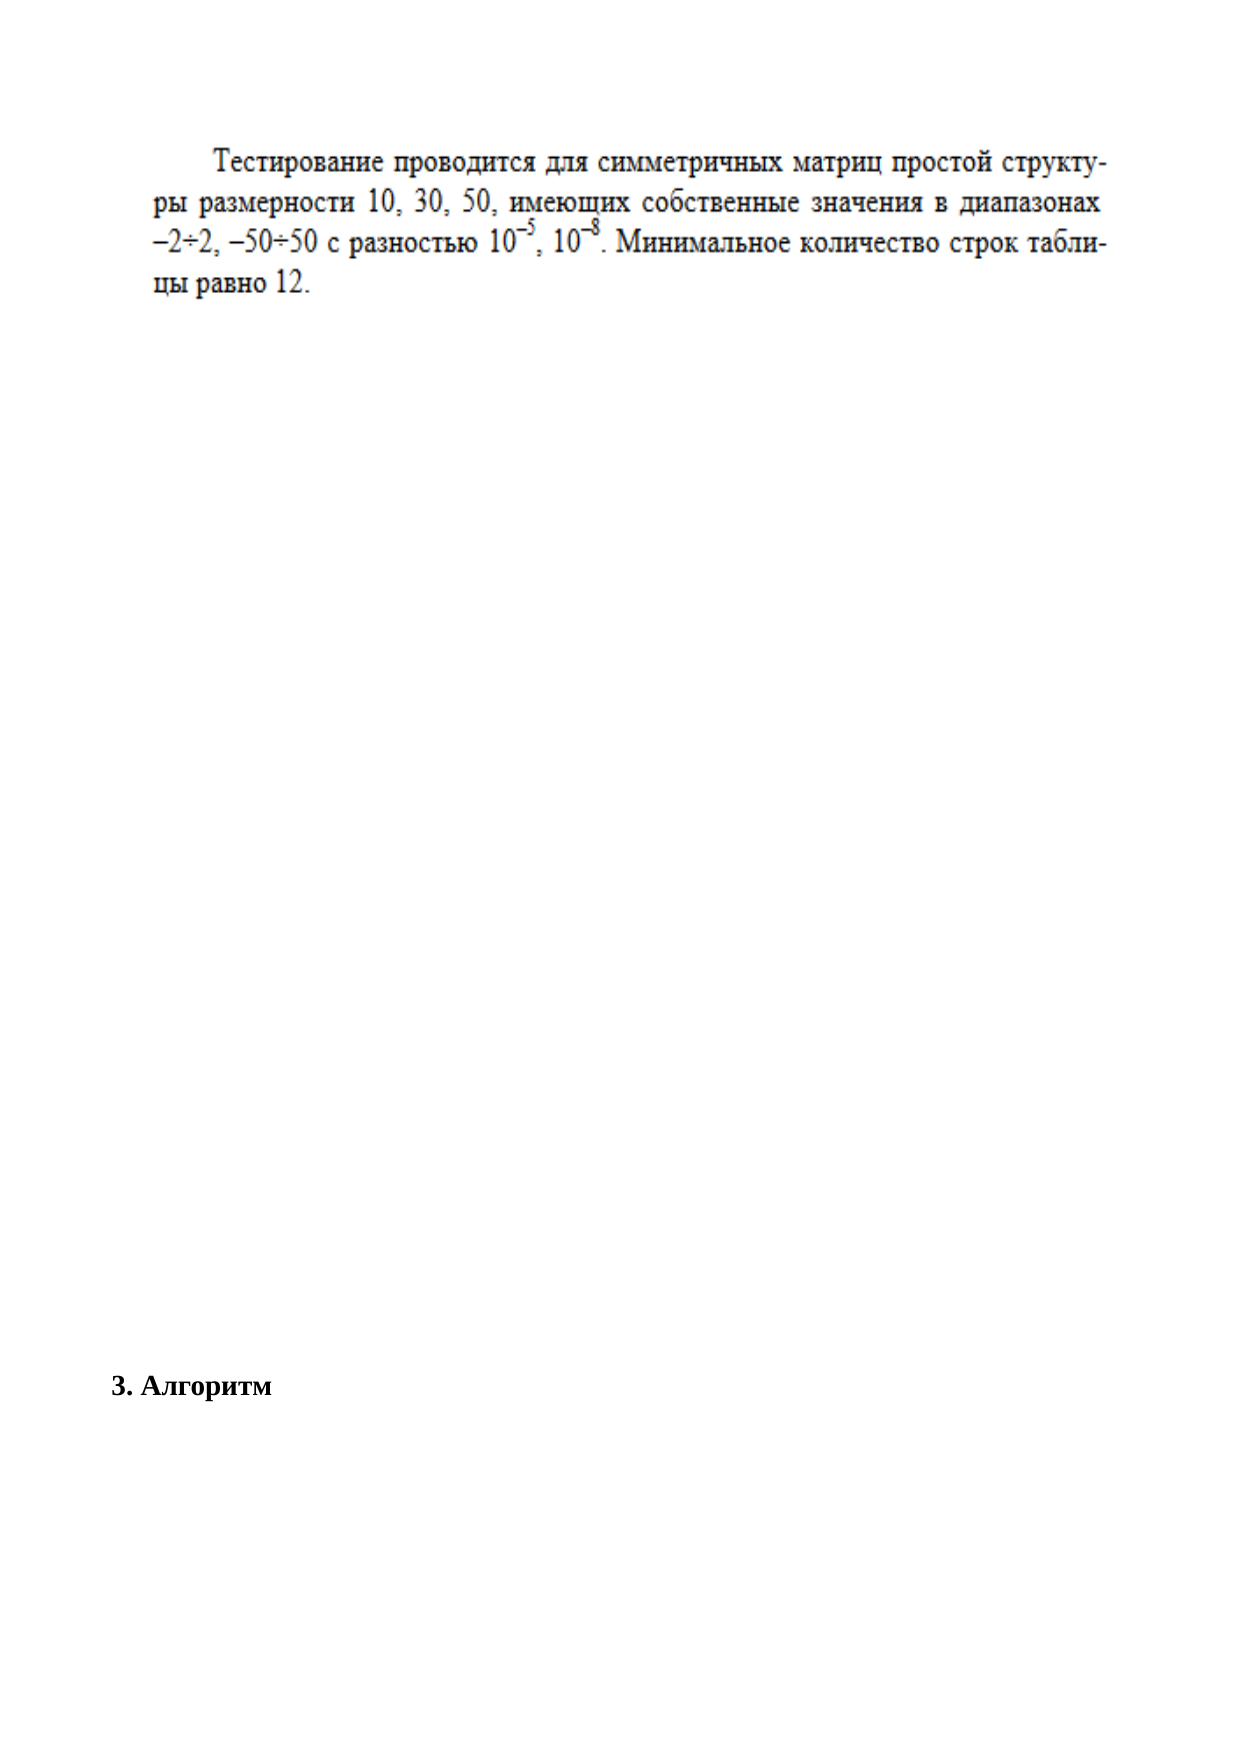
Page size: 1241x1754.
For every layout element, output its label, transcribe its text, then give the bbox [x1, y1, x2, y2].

text 3. Алгоритм [111, 1368, 1105, 1401]
picture [139, 123, 1124, 310]
